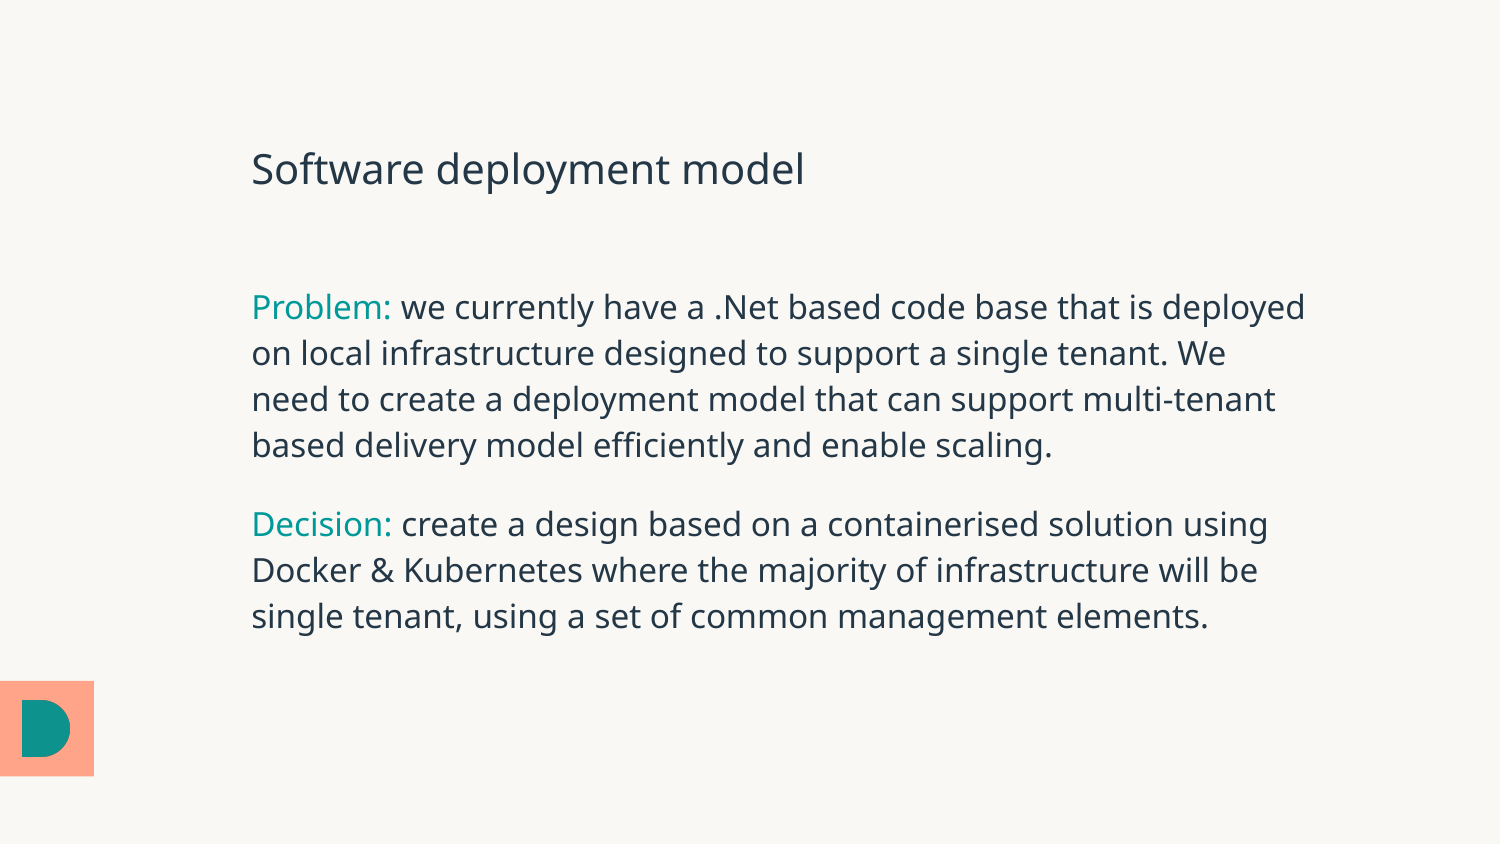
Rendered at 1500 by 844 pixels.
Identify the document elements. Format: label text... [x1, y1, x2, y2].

picture [22, 700, 70, 757]
list Problem: we currently have a .Net based code base that is deployed on local infrastructure designed to support a single tenant. We need to create a deployment model that can support multi-tenant based delivery model efficiently and enable scaling. Decision: create a design based on a containerised solution using Docker & Kubernetes where the majority of infrastructure will be single tenant, using a set of common management elements. [236, 265, 1329, 681]
title Software deployment model [236, 118, 1329, 238]
